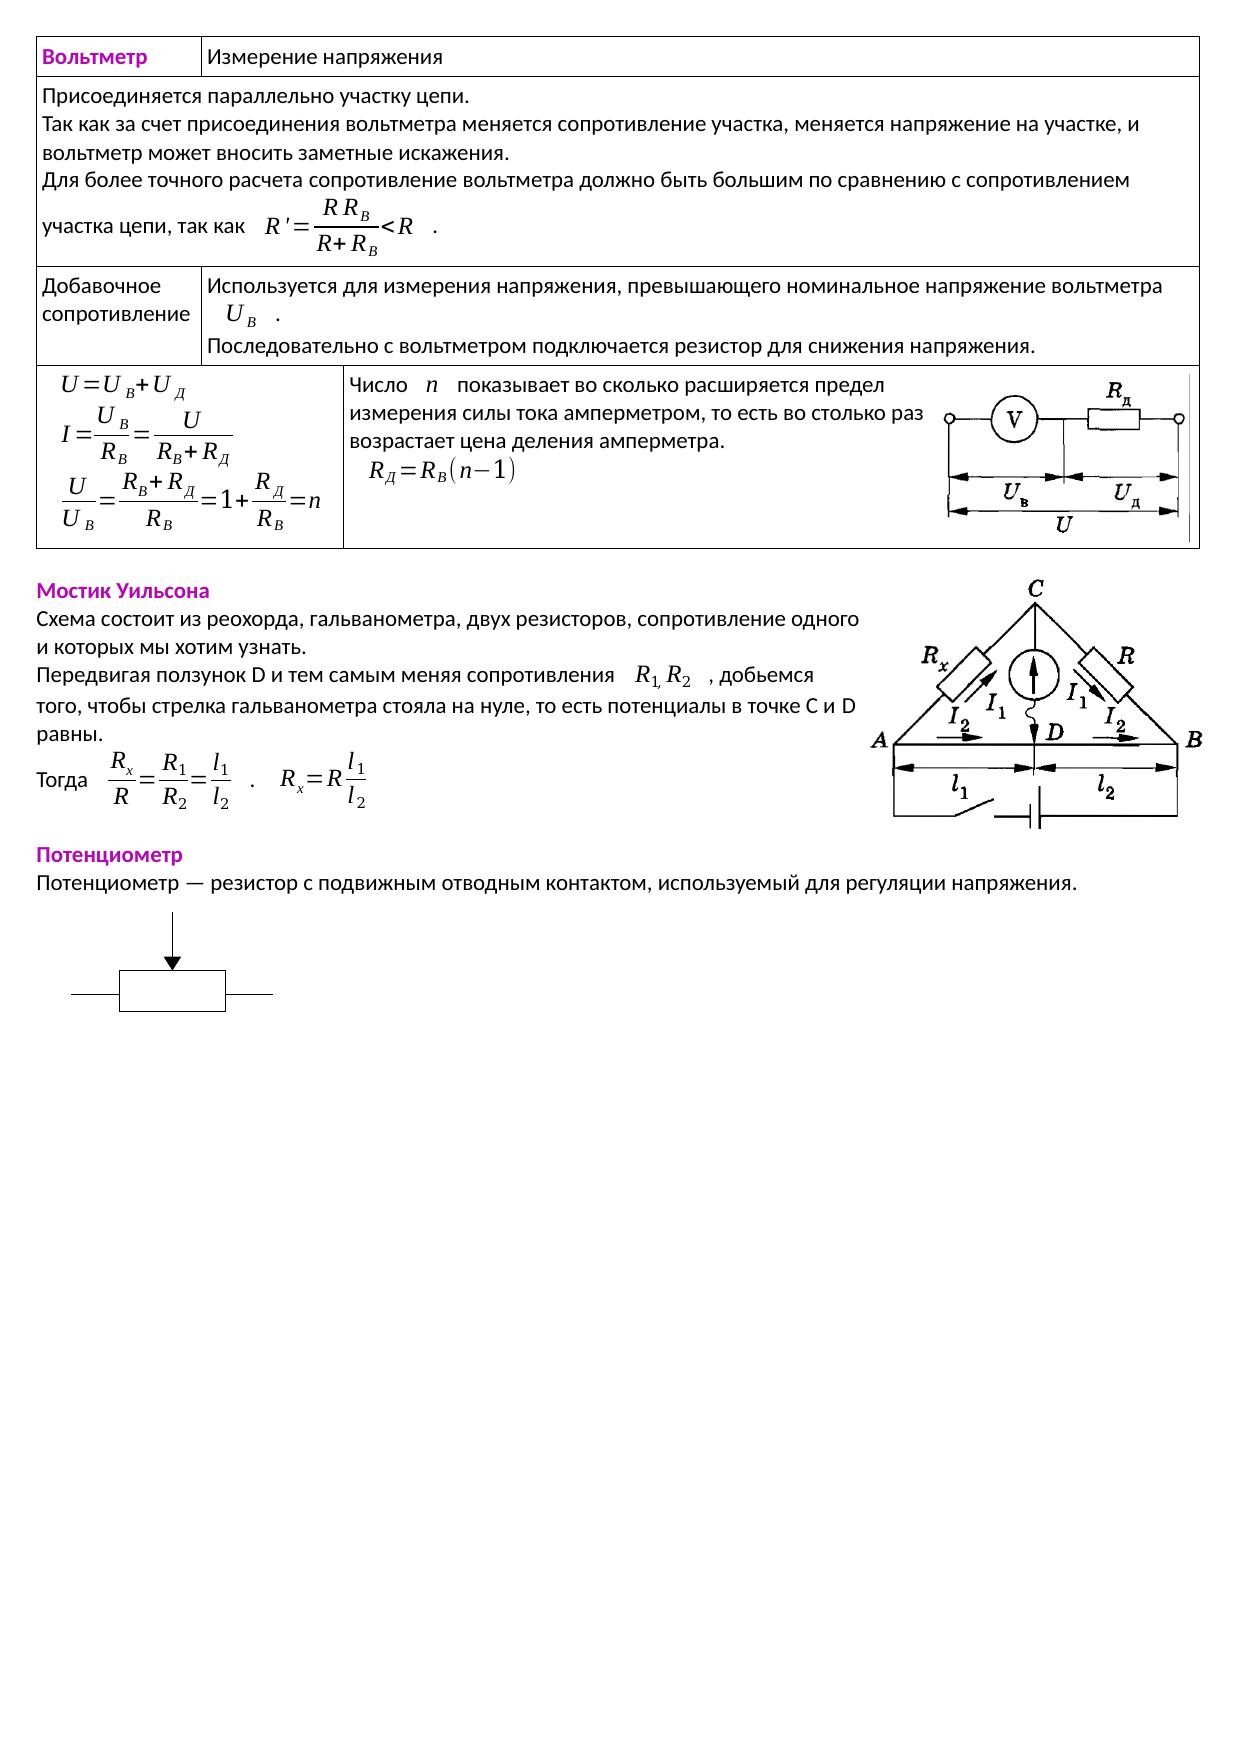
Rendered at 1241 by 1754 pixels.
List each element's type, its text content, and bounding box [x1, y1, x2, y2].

text Тогда. [36, 747, 864, 812]
table_cell [344, 366, 1199, 374]
text Передвигая ползунок D и тем самым меняя сопротивления, добьемся того, чтобы стрелка гальванометра стояла на нуле, то есть потенциалы в точке С и D равны. [36, 660, 864, 747]
table_cell [37, 366, 343, 548]
text Потенциометр [36, 841, 1199, 868]
table_header Измерение напряжения [202, 37, 1199, 76]
table_header Вольтметр [37, 37, 201, 76]
text Мостик Уильсона [36, 576, 864, 604]
table_cell Числопоказывает во сколько расширяется предел измерения силы тока амперметром, то есть во столько раз возрастает цена деления амперметра. [344, 375, 1199, 548]
table_cell Добавочное сопротивление [37, 267, 201, 365]
picture [864, 567, 1210, 829]
picture [929, 374, 1190, 542]
text Потенциометр — резистор с подвижным отводным контактом, используемый для регуляции напряжения. [36, 868, 1199, 897]
text Схема состоит из реохорда, гальванометра, двух резисторов, сопротивление одного и которых мы хотим узнать. [36, 604, 864, 660]
table_cell Присоединяется параллельно участку цепи. Так как за счет присоединения вольтметра меняется сопротивление участка, меняется напряжение на участке, и вольтметр может вносить заметные искажения. Для более точного расчета сопротивление вольтметра должно быть большим по сравнению с сопротивлением участка цепи, так как. [37, 77, 1199, 266]
table_cell Используется для измерения напряжения, превышающего номинальное напряжение вольтметра. Последовательно с вольтметром подключается резистор для снижения напряжения. [202, 267, 1199, 365]
